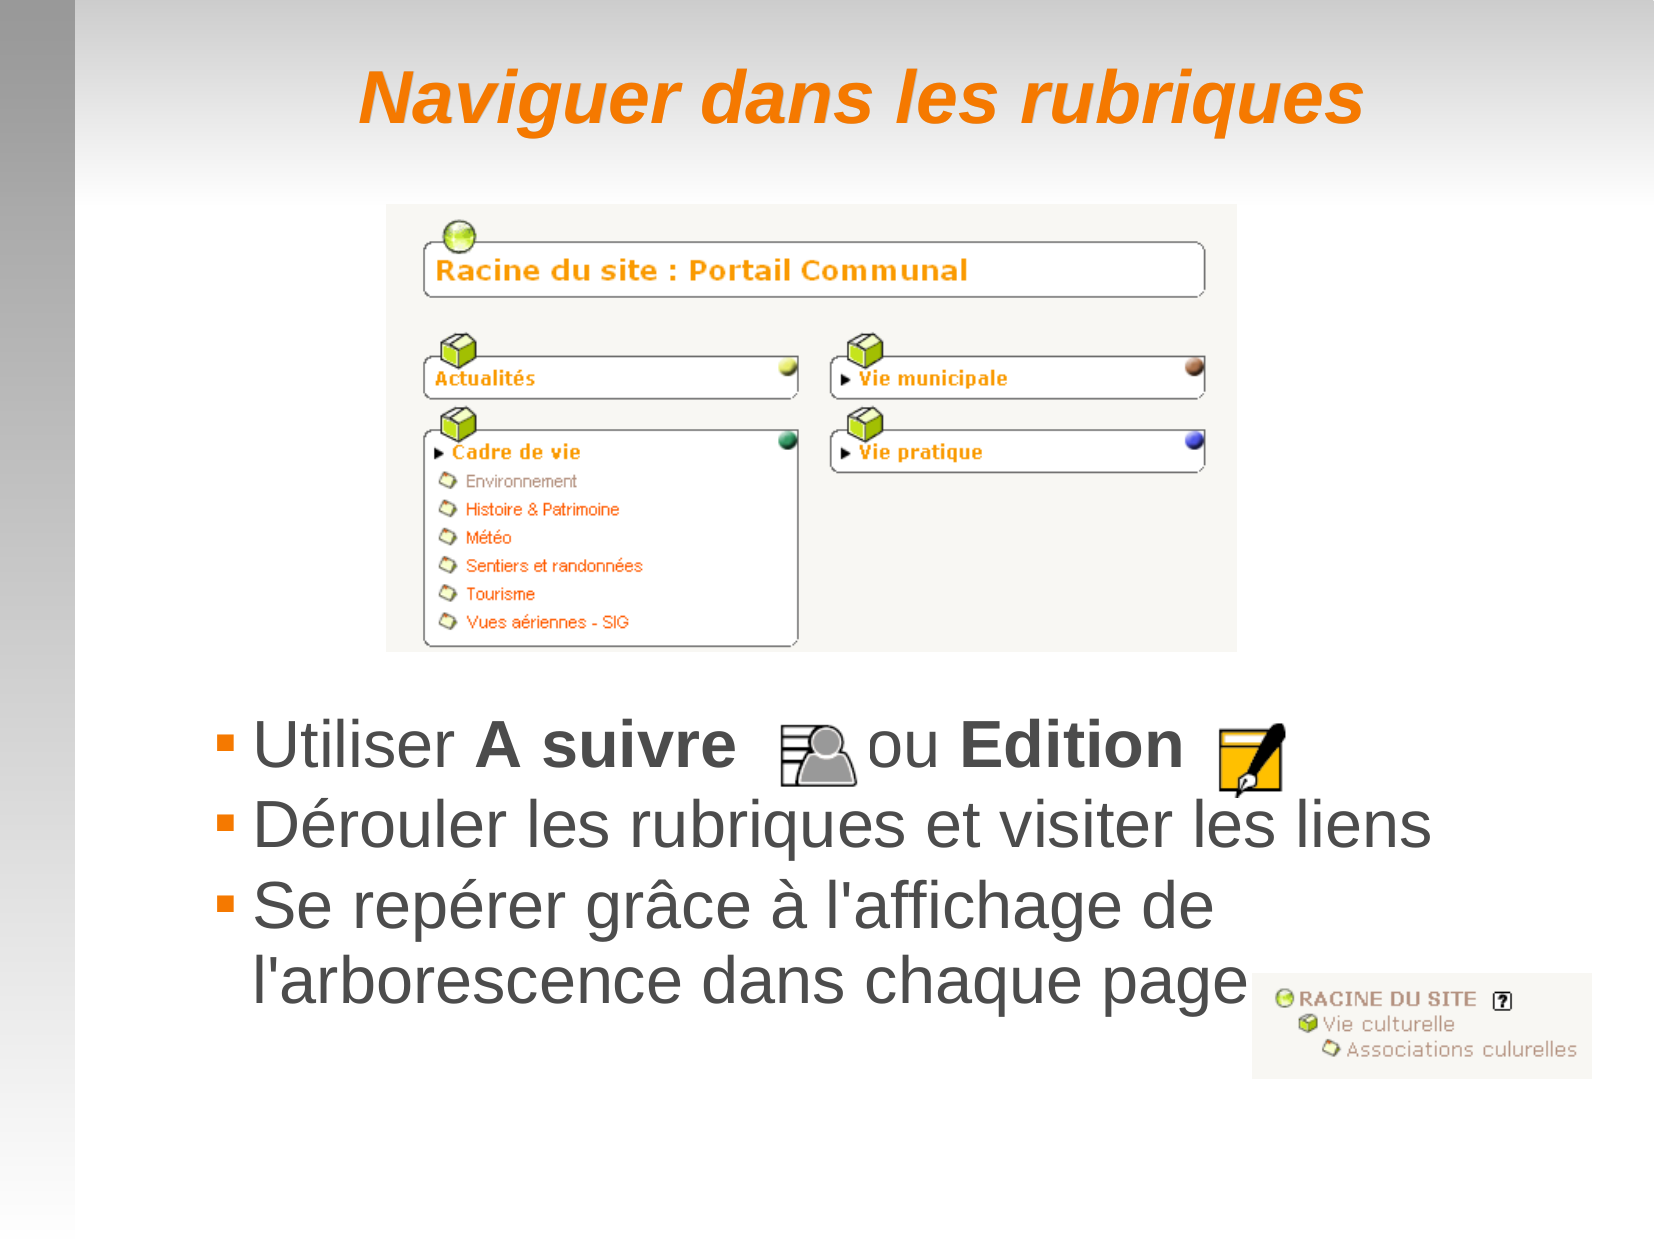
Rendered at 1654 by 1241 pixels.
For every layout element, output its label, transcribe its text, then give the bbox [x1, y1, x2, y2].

picture [1252, 973, 1592, 1079]
title Naviguer dans les rubriques [88, 24, 1638, 170]
picture [767, 719, 870, 798]
list Utiliser A suivre ou Edition Dérouler les rubriques et visiter les liens Se repérer grâce à l'affichage de l'arborescence dans chaque page [39, 706, 1595, 1091]
picture [386, 204, 1237, 652]
picture [1210, 719, 1292, 798]
